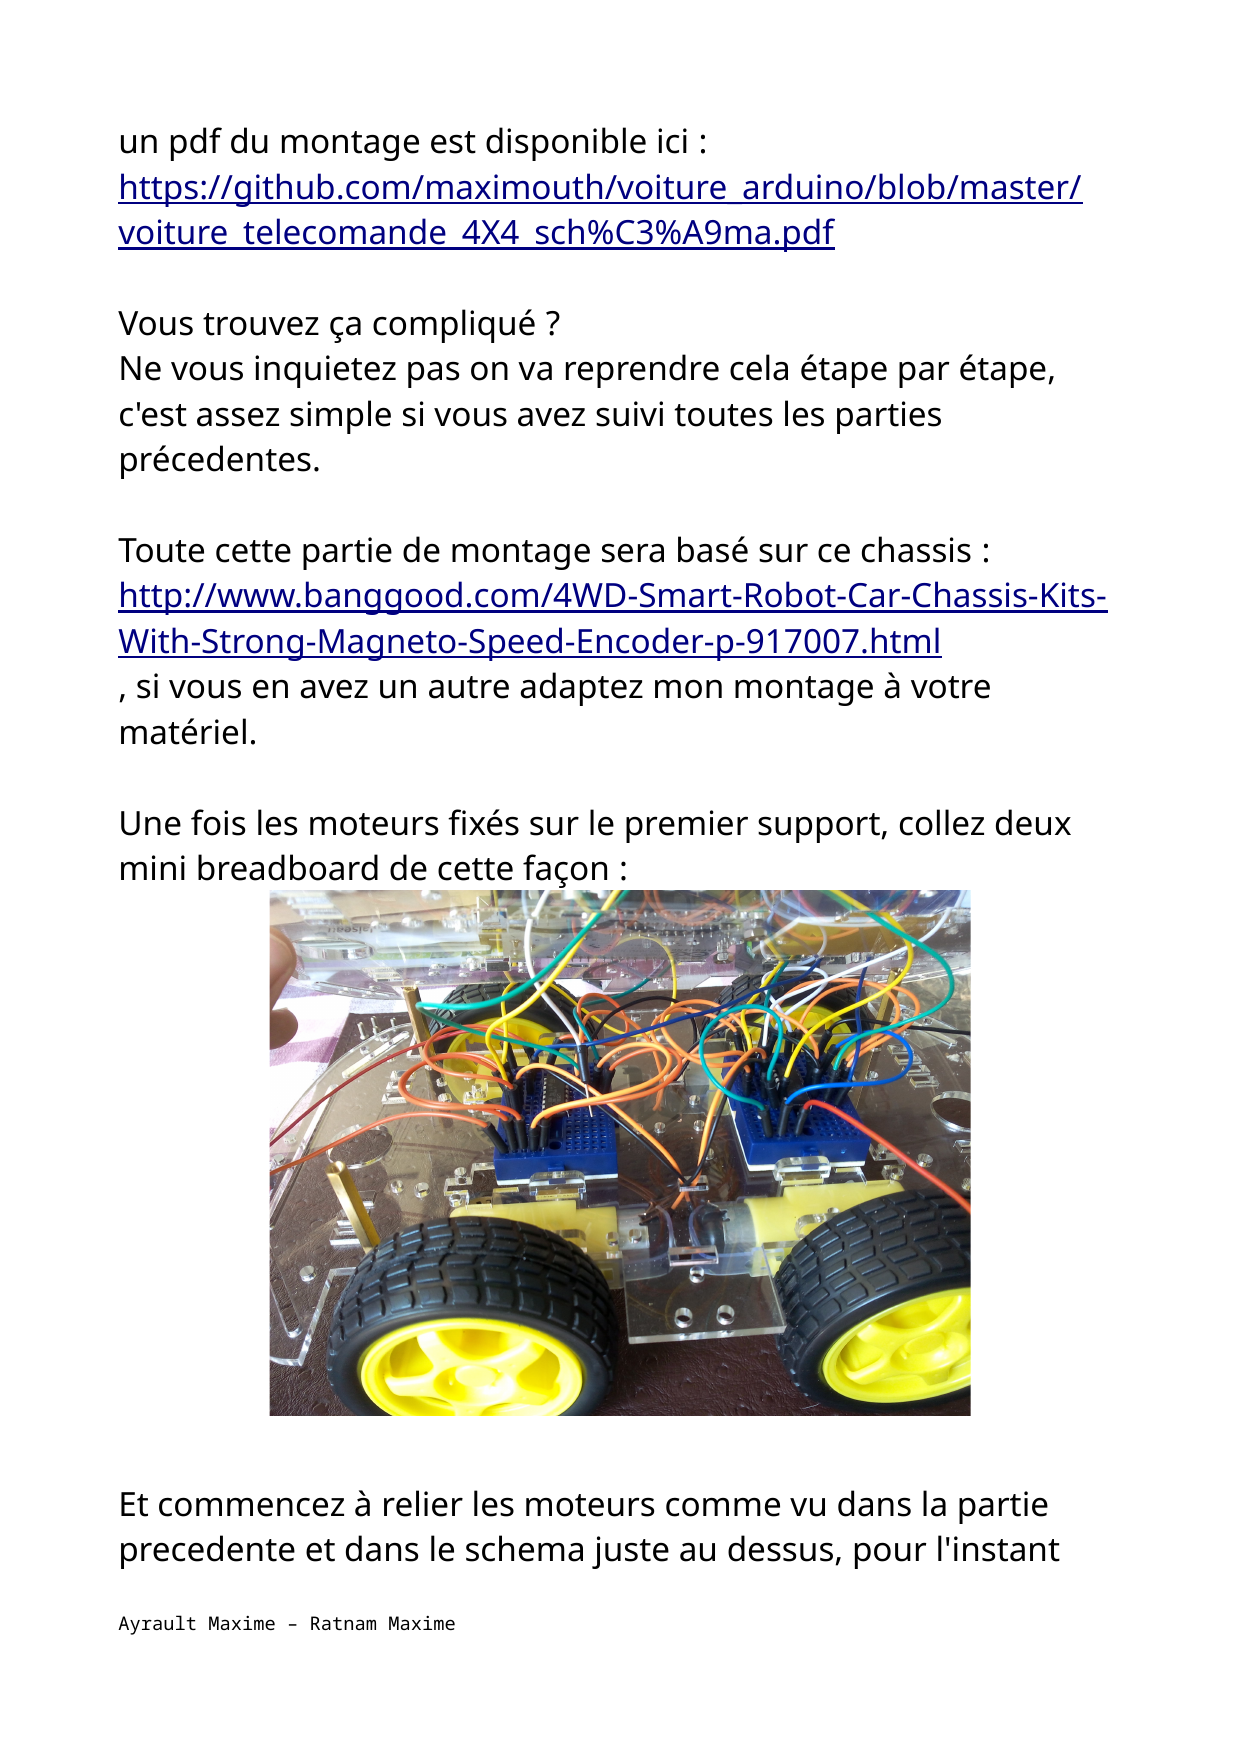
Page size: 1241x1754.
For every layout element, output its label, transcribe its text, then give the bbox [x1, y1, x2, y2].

text Et commencez à relier les moteurs comme vu dans la partie precedente et dans le schema juste au dessus, pour l'instant [118, 1481, 1122, 1571]
text un pdf du montage est disponible ici : [118, 118, 1122, 163]
text Une fois les moteurs fixés sur le premier support, collez deux mini breadboard de cette façon : [118, 799, 1122, 890]
picture [269, 890, 971, 1416]
text Vous trouvez ça compliqué ? Ne vous inquietez pas on va reprendre cela étape par étape, c'est assez simple si vous avez suivi toutes les parties précedentes. Toute cette partie de montage sera basé sur ce chassis : [118, 300, 1122, 572]
text , si vous en avez un autre adaptez mon montage à votre matériel. [118, 663, 1122, 754]
text https://github.com/maximouth/voiture_arduino/blob/master/voiture_telecomande_4X4_sch%C3%A9ma.pdf [118, 163, 1122, 254]
text http://www.banggood.com/4WD-Smart-Robot-Car-Chassis-Kits-With-Strong-Magneto-Speed-Encoder-p-917007.html [118, 572, 1122, 663]
